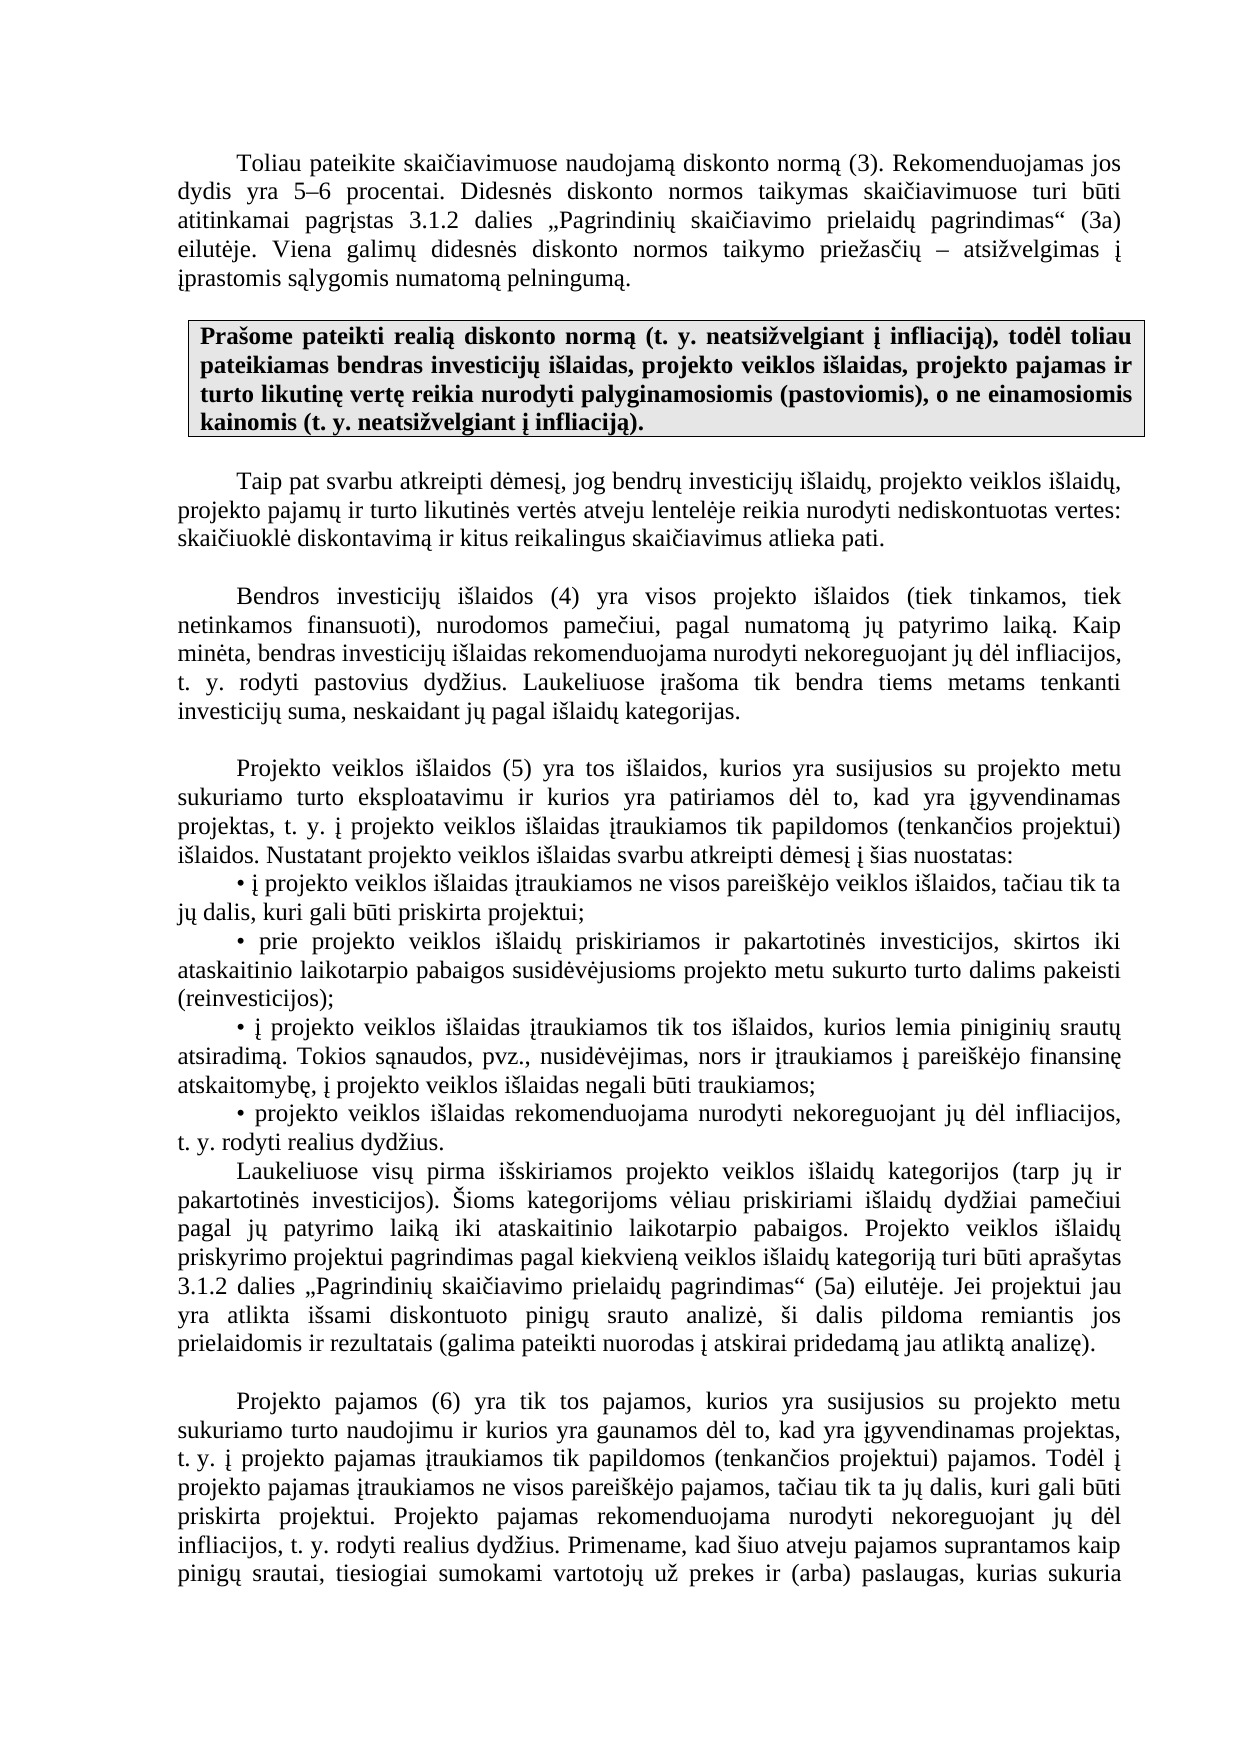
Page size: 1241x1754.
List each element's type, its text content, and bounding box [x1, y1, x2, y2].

text Projekto veiklos išlaidos (5) yra tos išlaidos, kurios yra susijusios su projekto metu sukuriamo turto eksploatavimu ir kurios yra patiriamos dėl to, kad yra įgyvendinamas projektas, t. y. į projekto veiklos išlaidas įtraukiamos tik papildomos (tenkančios projektui) išlaidos. Nustatant projekto veiklos išlaidas svarbu atkreipti dėmesį į šias nuostatas: [177, 753, 1122, 868]
text • į projekto veiklos išlaidas įtraukiamos ne visos pareiškėjo veiklos išlaidos, tačiau tik ta jų dalis, kuri gali būti priskirta projektui; [177, 868, 1122, 926]
text Bendros investicijų išlaidos (4) yra visos projekto išlaidos (tiek tinkamos, tiek netinkamos finansuoti), nurodomos pamečiui, pagal numatomą jų patyrimo laiką. Kaip minėta, bendras investicijų išlaidas rekomenduojama nurodyti nekoreguojant jų dėl infliacijos, t. y. rodyti pastovius dydžius. Laukeliuose įrašoma tik bendra tiems metams tenkanti investicijų suma, neskaidant jų pagal išlaidų kategorijas. [177, 581, 1122, 725]
text • projekto veiklos išlaidas rekomenduojama nurodyti nekoreguojant jų dėl infliacijos, t. y. rodyti realius dydžius. [177, 1098, 1122, 1156]
text • į projekto veiklos išlaidas įtraukiamos tik tos išlaidos, kurios lemia piniginių srautų atsiradimą. Tokios sąnaudos, pvz., nusidėvėjimas, nors ir įtraukiamos į pareiškėjo finansinę atskaitomybę, į projekto veiklos išlaidas negali būti traukiamos; [177, 1012, 1122, 1098]
text • prie projekto veiklos išlaidų priskiriamos ir pakartotinės investicijos, skirtos iki ataskaitinio laikotarpio pabaigos susidėvėjusioms projekto metu sukurto turto dalims pakeisti (reinvesticijos); [177, 926, 1122, 1012]
text Taip pat svarbu atkreipti dėmesį, jog bendrų investicijų išlaidų, projekto veiklos išlaidų, projekto pajamų ir turto likutinės vertės atveju lentelėje reikia nurodyti nediskontuotas vertes: skaičiuoklė diskontavimą ir kitus reikalingus skaičiavimus atlieka pati. [177, 466, 1122, 552]
table_header Prašome pateikti realią diskonto normą (t. y. neatsižvelgiant į infliaciją), todėl toliau pateikiamas bendras investicijų išlaidas, projekto veiklos išlaidas, projekto pajamas ir turto likutinę vertę reikia nurodyti palyginamosiomis (pastoviomis), o ne einamosiomis kainomis (t. y. neatsižvelgiant į infliaciją). [189, 321, 1144, 436]
text Projekto pajamos (6) yra tik tos pajamos, kurios yra susijusios su projekto metu sukuriamo turto naudojimu ir kurios yra gaunamos dėl to, kad yra įgyvendinamas projektas, t. y. į projekto pajamas įtraukiamos tik papildomos (tenkančios projektui) pajamos. Todėl į projekto pajamas įtraukiamos ne visos pareiškėjo pajamos, tačiau tik ta jų dalis, kuri gali būti priskirta projektui. Projekto pajamas rekomenduojama nurodyti nekoreguojant jų dėl infliacijos, t. y. rodyti realius dydžius. Primename, kad šiuo atveju pajamos suprantamos kaip pinigų srautai, tiesiogiai sumokami vartotojų už prekes ir (arba) paslaugas, kurias sukuria [177, 1386, 1122, 1587]
text Toliau pateikite skaičiavimuose naudojamą diskonto normą (3). Rekomenduojamas jos dydis yra 5–6 procentai. Didesnės diskonto normos taikymas skaičiavimuose turi būti atitinkamai pagrįstas 3.1.2 dalies „Pagrindinių skaičiavimo prielaidų pagrindimas“ (3a) eilutėje. Viena galimų didesnės diskonto normos taikymo priežasčių – atsižvelgimas į įprastomis sąlygomis numatomą pelningumą. [177, 148, 1122, 291]
text Laukeliuose visų pirma išskiriamos projekto veiklos išlaidų kategorijos (tarp jų ir pakartotinės investicijos). Šioms kategorijoms vėliau priskiriami išlaidų dydžiai pamečiui pagal jų patyrimo laiką iki ataskaitinio laikotarpio pabaigos. Projekto veiklos išlaidų priskyrimo projektui pagrindimas pagal kiekvieną veiklos išlaidų kategoriją turi būti aprašytas 3.1.2 dalies „Pagrindinių skaičiavimo prielaidų pagrindimas“ (5a) eilutėje. Jei projektui jau yra atlikta išsami diskontuoto pinigų srauto analizė, ši dalis pildoma remiantis jos prielaidomis ir rezultatais (galima pateikti nuorodas į atskirai pridedamą jau atliktą analizę). [177, 1156, 1122, 1357]
